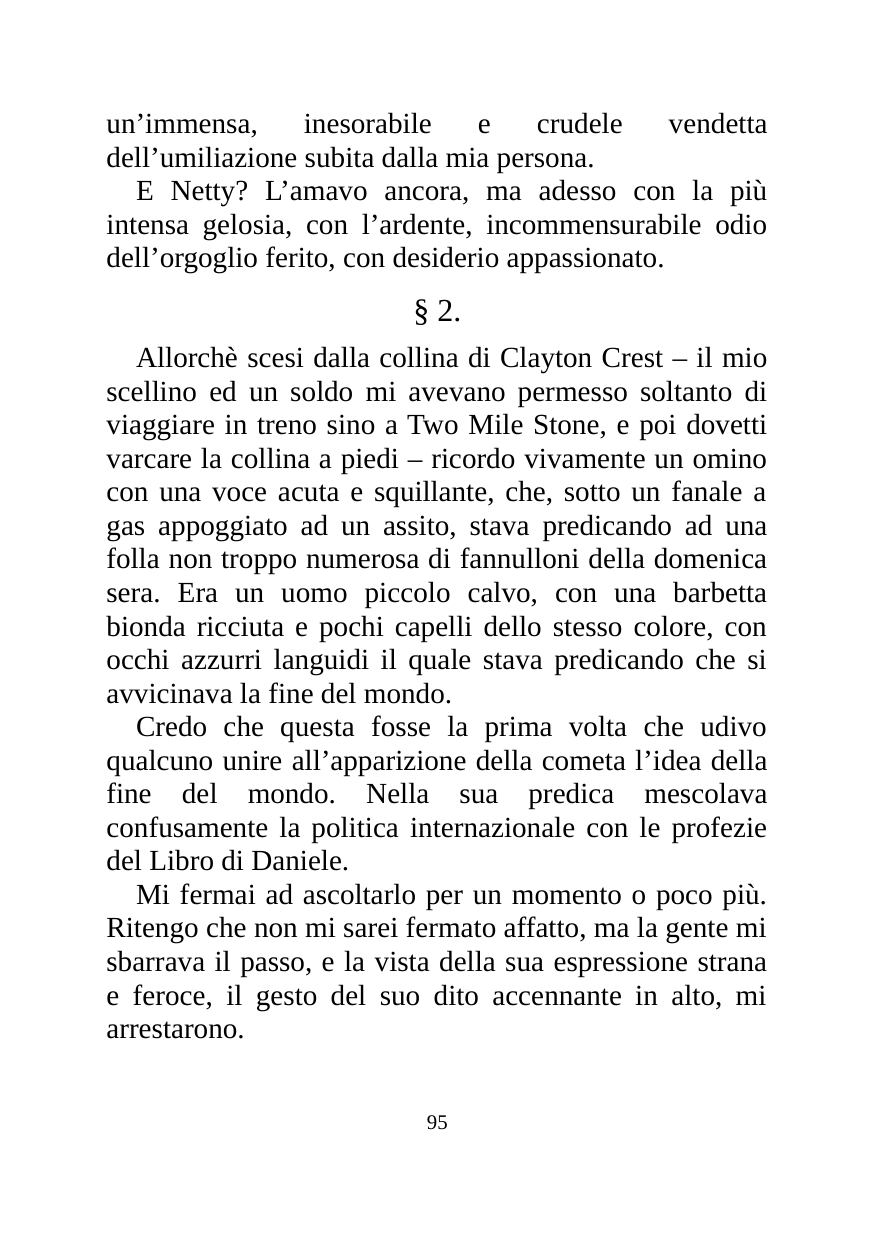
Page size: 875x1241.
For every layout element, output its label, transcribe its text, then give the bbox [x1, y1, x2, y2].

text Credo che questa fosse la prima volta che udivo qualcuno unire all’apparizione della cometa l’idea della fine del mondo. Nella sua predica mescolava confusamente la politica internazionale con le profezie del Libro di Daniele. [106, 709, 768, 877]
text E Netty? L’amavo ancora, ma adesso con la più intensa gelosia, con l’ardente, incommensurabile odio dell’orgoglio ferito, con desiderio appassionato. [106, 173, 768, 274]
text Allorchè scesi dalla collina di Clayton Crest – il mio scellino ed un soldo mi avevano permesso soltanto di viaggiare in treno sino a Two Mile Stone, e poi dovetti varcare la collina a piedi – ricordo vivamente un omino con una voce acuta e squillante, che, sotto un fanale a gas appoggiato ad un assito, stava predicando ad una folla non troppo numerosa di fannulloni della domenica sera. Era un uomo piccolo calvo, con una barbetta bionda ricciuta e pochi capelli dello stesso colore, con occhi azzurri languidi il quale stava predicando che si avvicinava la fine del mondo. [106, 340, 768, 709]
subtitle § 2. [106, 292, 768, 328]
text un’immensa, inesorabile e crudele vendetta dell’umiliazione subita dalla mia persona. [106, 106, 768, 173]
text Mi fermai ad ascoltarlo per un momento o poco più. Ritengo che non mi sarei fermato affatto, ma la gente mi sbarrava il passo, e la vista della sua espressione strana e feroce, il gesto del suo dito accennante in alto, mi arrestarono. [106, 877, 768, 1045]
